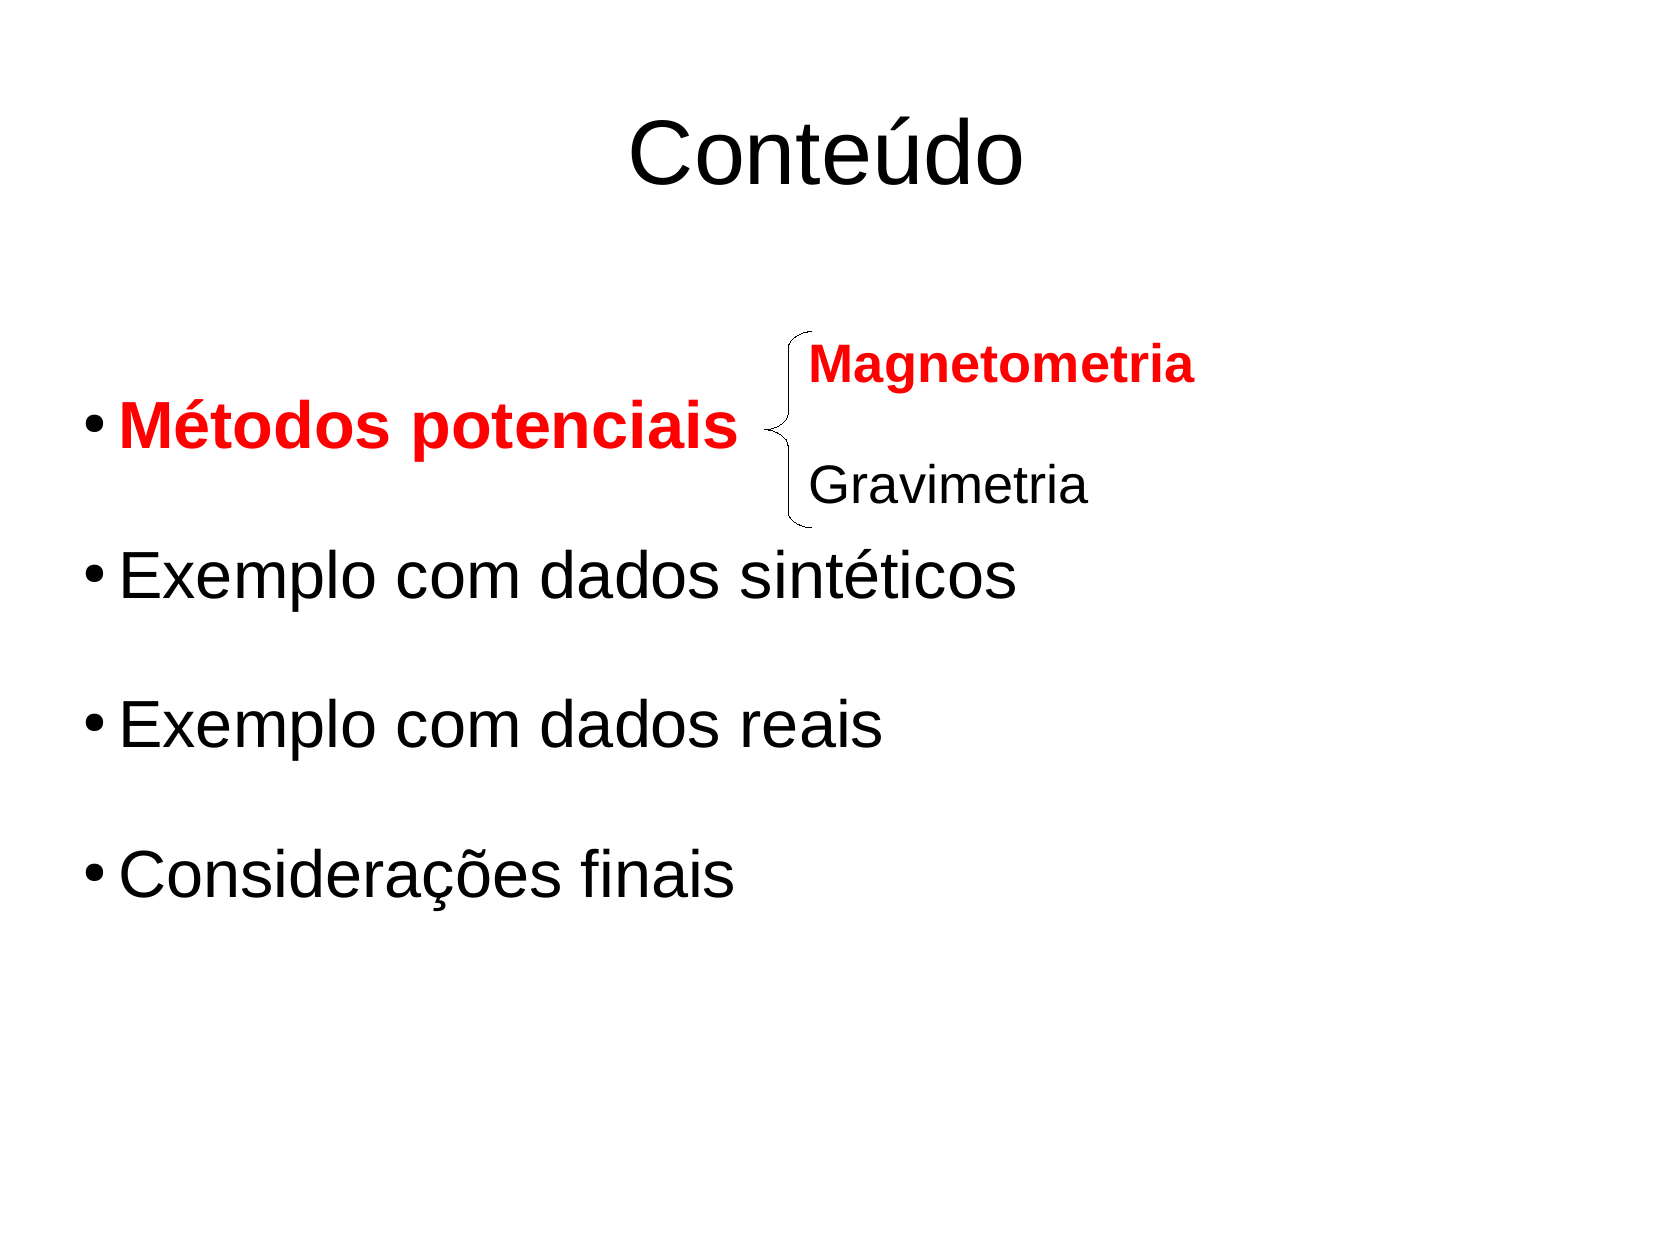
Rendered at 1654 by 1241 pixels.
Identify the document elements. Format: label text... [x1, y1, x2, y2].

text_box Magnetometria Gravimetria [794, 325, 1291, 523]
title Conteúdo [82, 49, 1571, 257]
subtitle Métodos potenciais Exemplo com dados sintéticos Exemplo com dados reais Considerações finais [82, 290, 1571, 1010]
